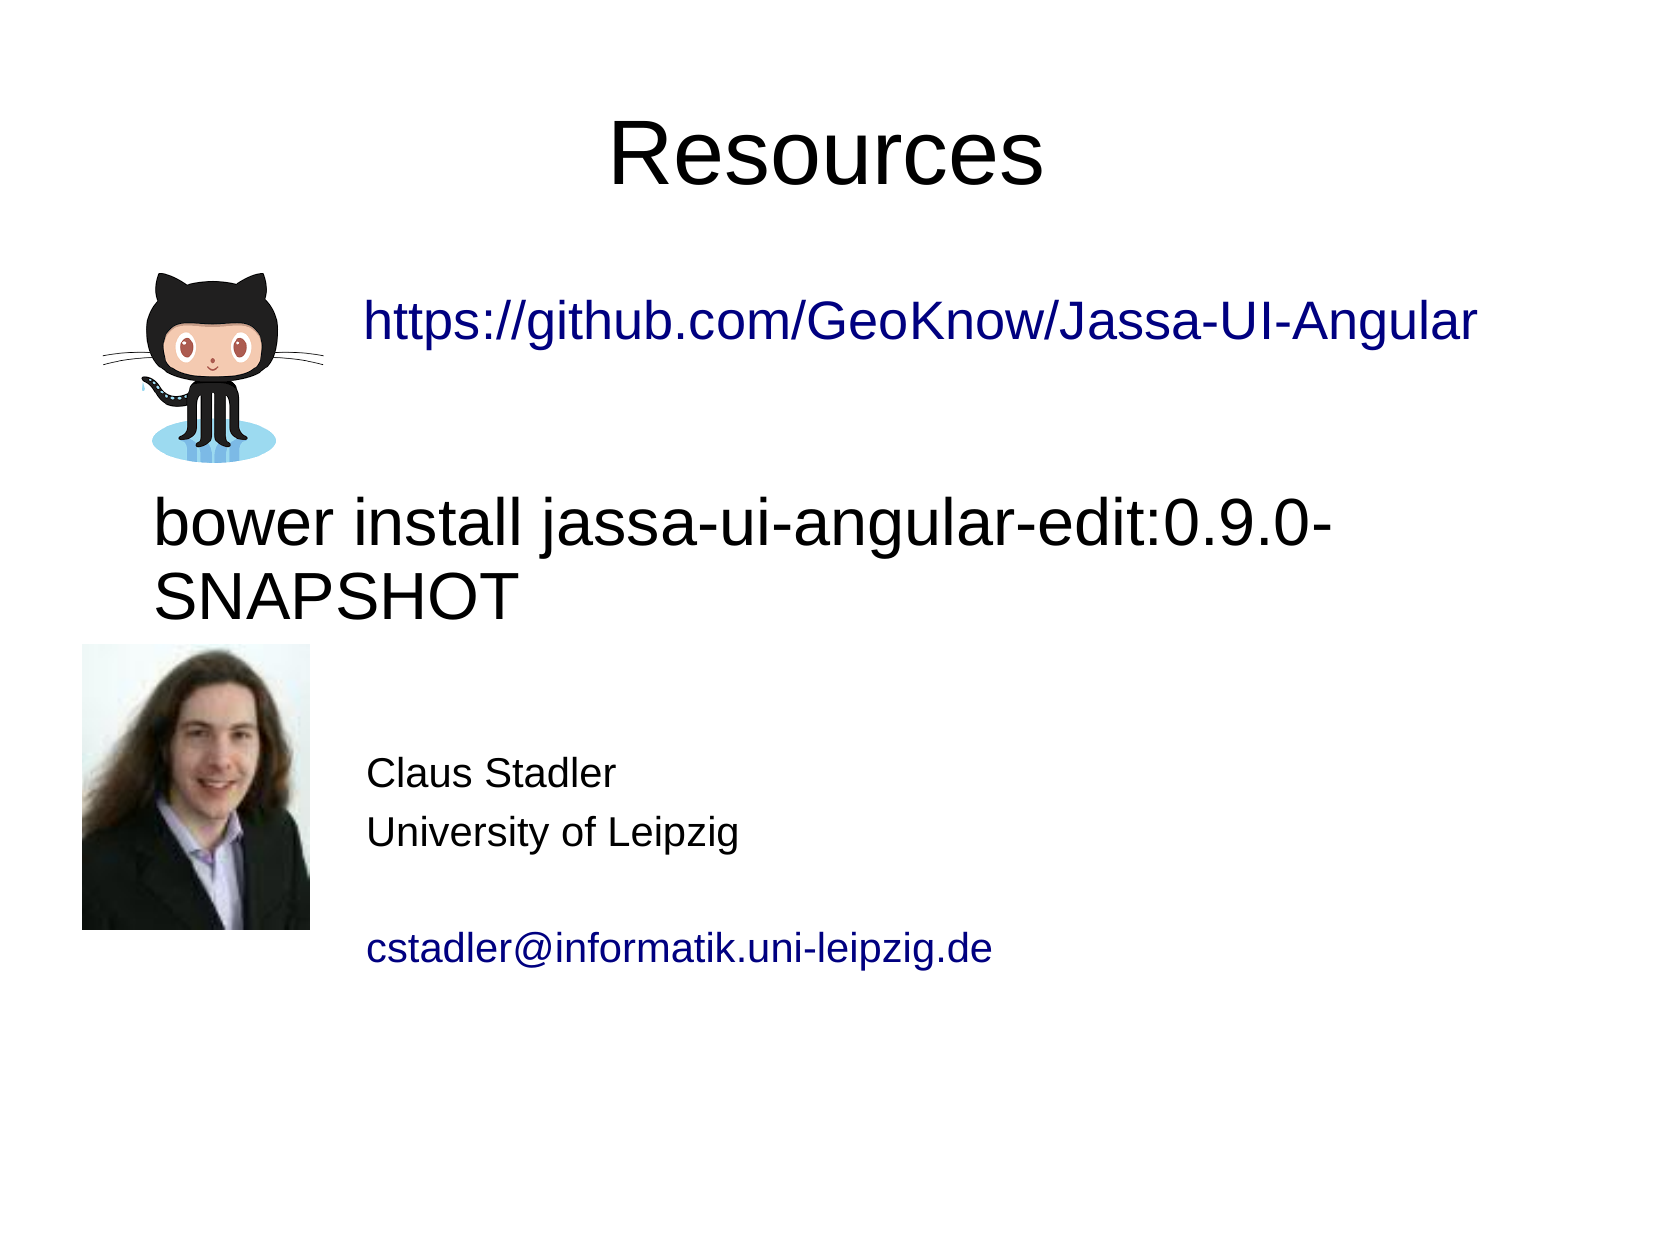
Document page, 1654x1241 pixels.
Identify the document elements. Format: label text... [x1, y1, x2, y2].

picture [82, 644, 310, 930]
picture [95, 269, 331, 466]
title Resources [82, 49, 1571, 257]
list https://github.com/GeoKnow/Jassa-UI-Angular bower install jassa-ui-angular-edit:0.9.0-SNAPSHOT Claus Stadler University of Leipzig cstadler@informatik.uni-leipzig.de [82, 290, 1571, 1010]
